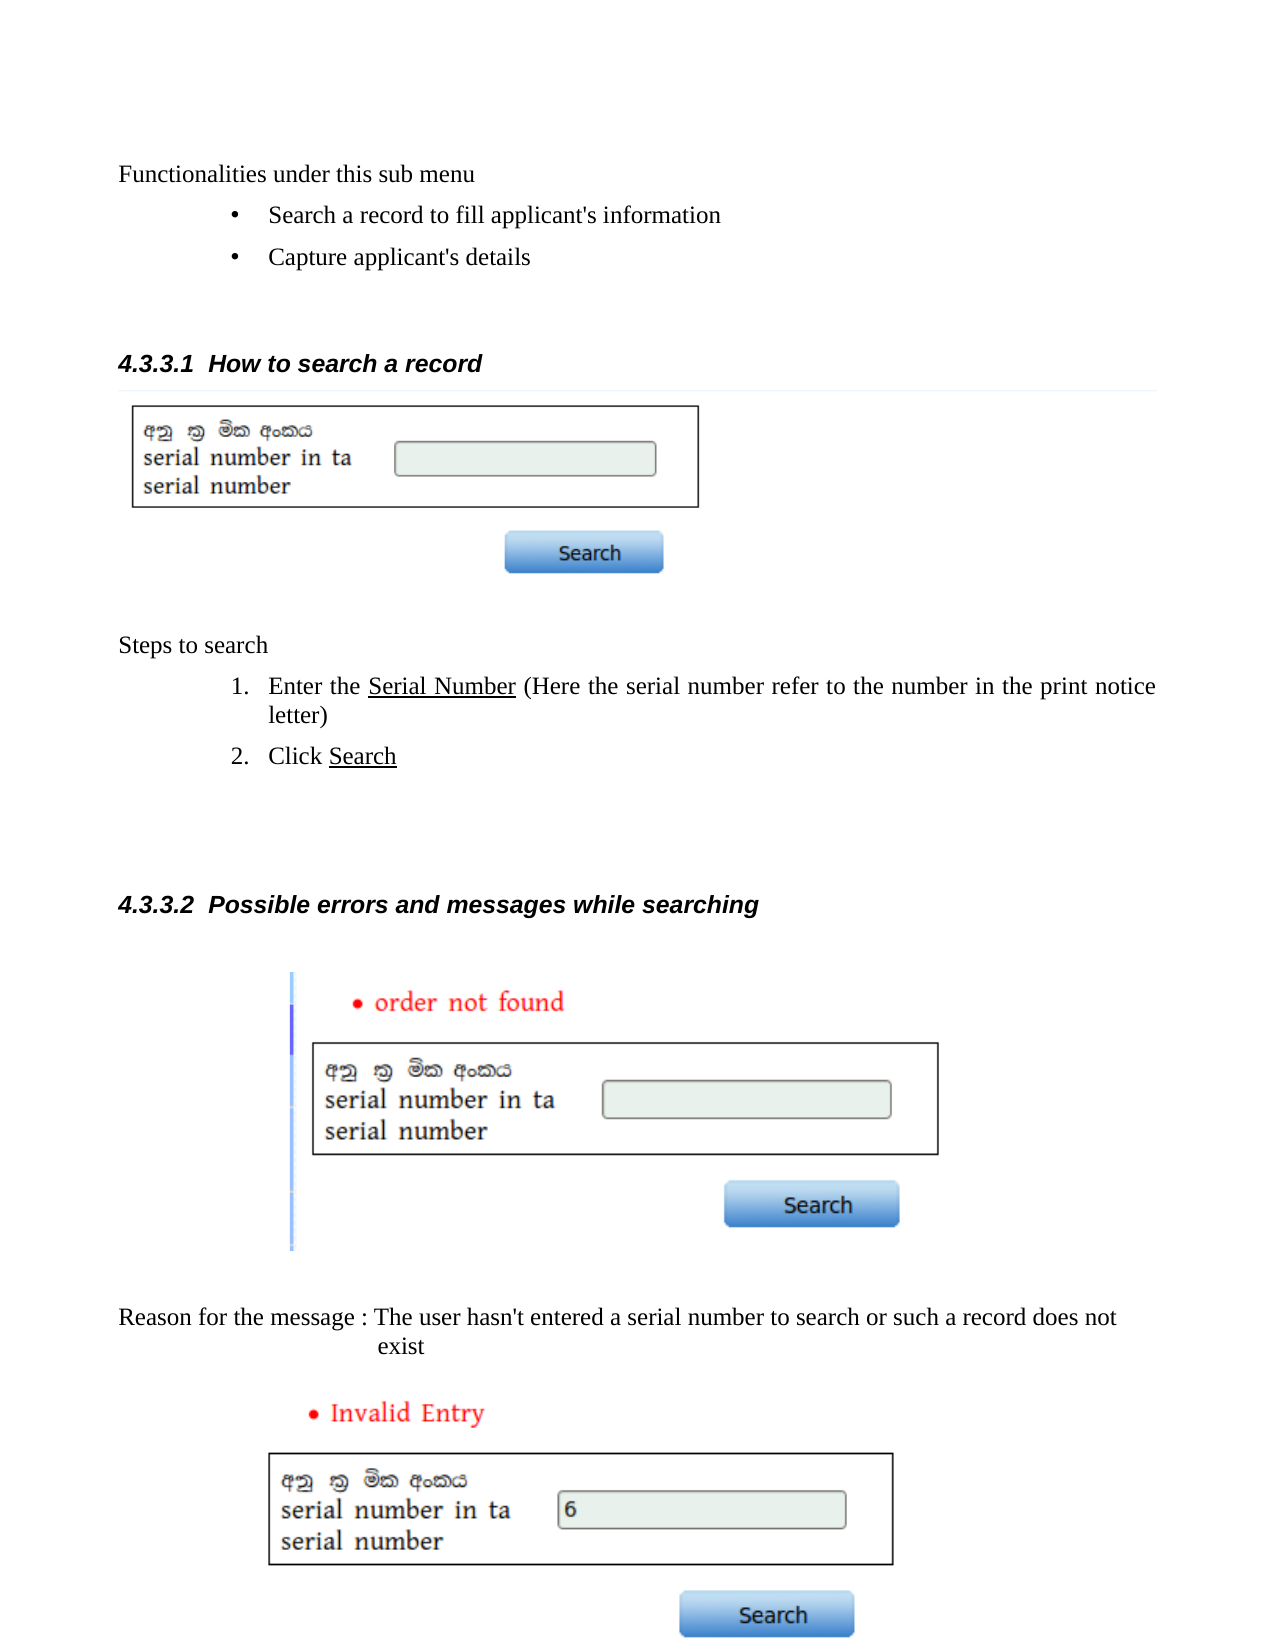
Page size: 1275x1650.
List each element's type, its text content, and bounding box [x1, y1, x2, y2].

list Enter the Serial Number (Here the serial number refer to the number in the print notice letter) [231, 671, 1157, 729]
list Click Search [231, 741, 1157, 770]
text Reason for the message : The user hasn't entered a serial number to search or such a record does not exist [118, 1302, 1157, 1360]
subtitle Possible errors and messages while searching [118, 890, 1157, 918]
picture [253, 1367, 1022, 1650]
list Capture applicant's details [231, 242, 1157, 271]
subtitle How to search a record [118, 349, 1157, 378]
text Steps to search [118, 630, 1157, 659]
picture [118, 390, 1157, 589]
list Search a record to fill applicant's information [231, 201, 1157, 229]
text Functionalities under this sub menu [118, 159, 1157, 188]
picture [289, 972, 986, 1251]
